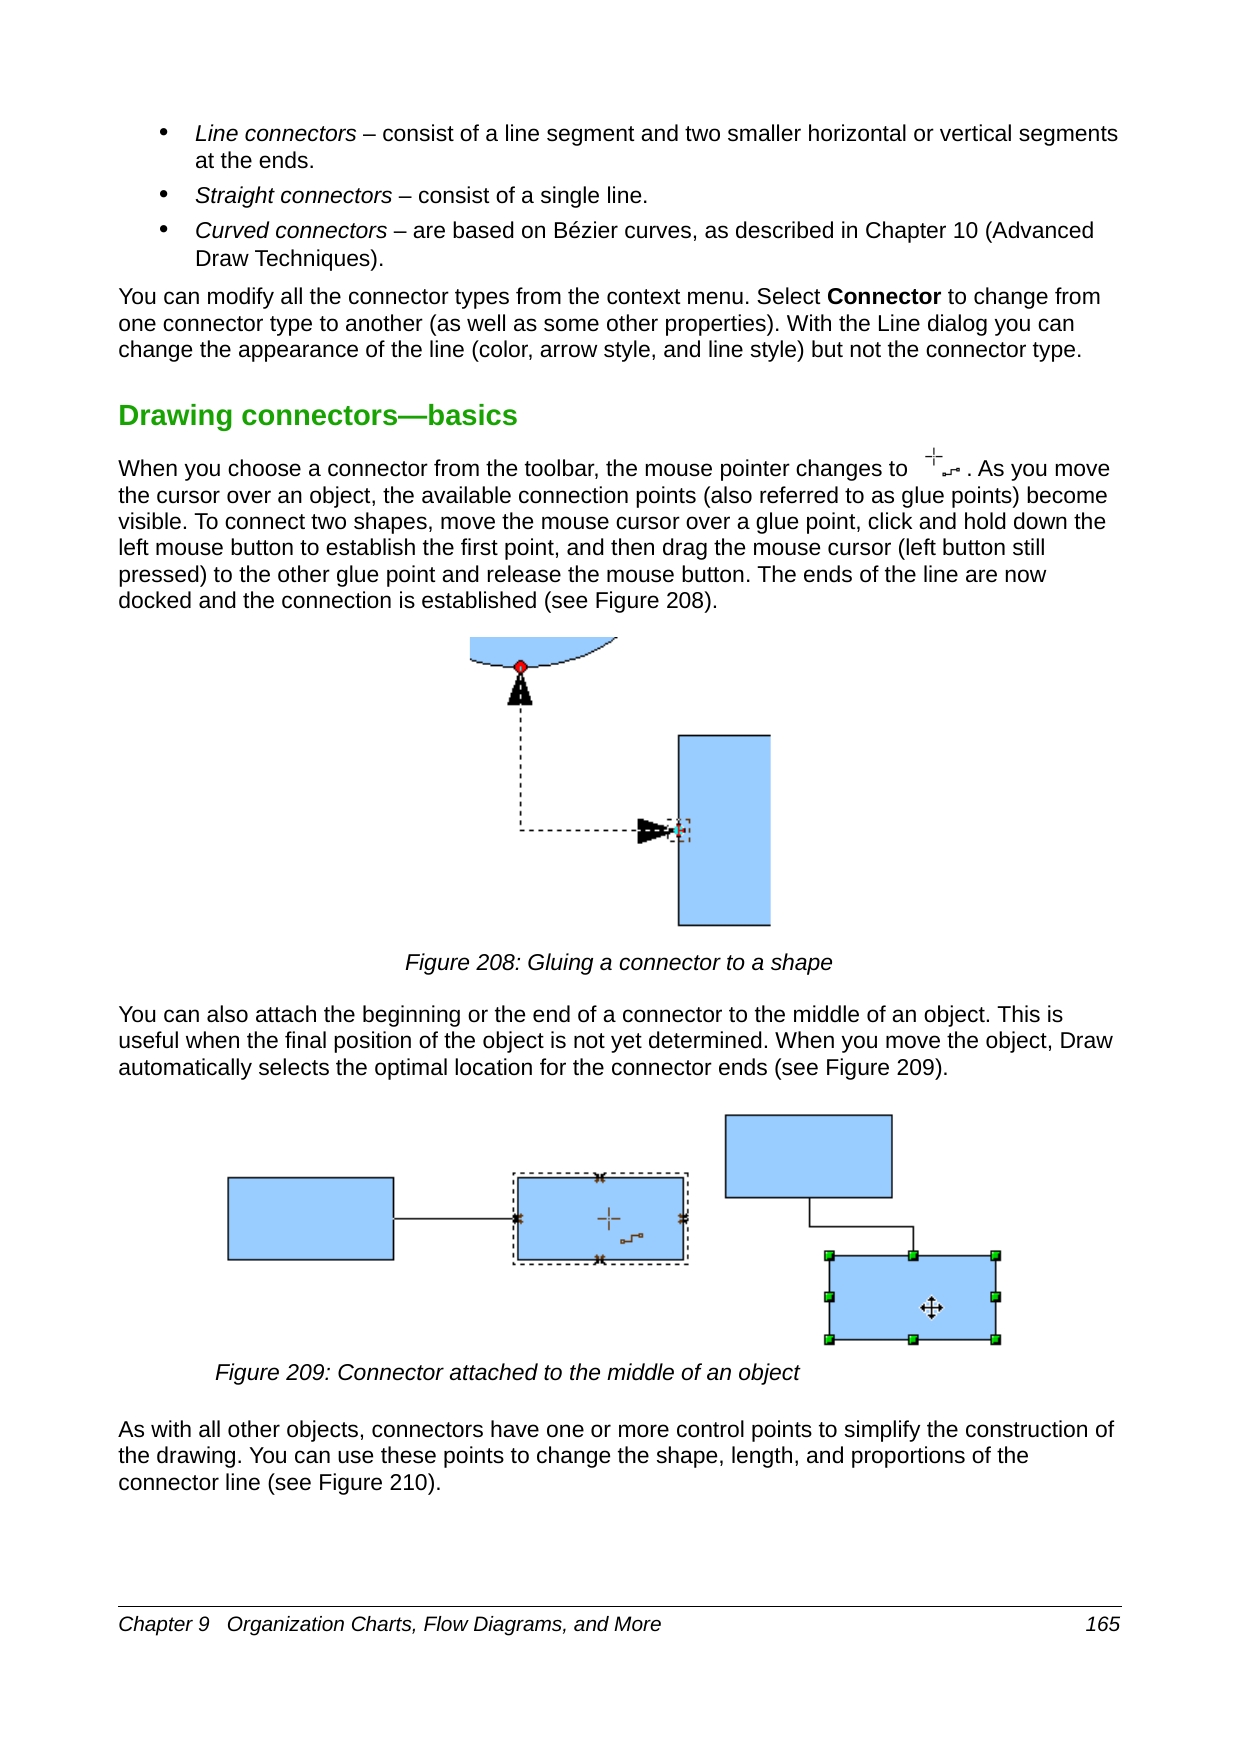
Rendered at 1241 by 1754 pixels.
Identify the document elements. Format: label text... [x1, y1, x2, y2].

list Straight connectors – consist of a single line. [156, 180, 1122, 209]
text You can modify all the connector types from the context menu. Select Connector to change from one connector type to another (as well as some other properties). With the Line dialog you can change the appearance of the line (color, arrow style, and line style) but not the connector type. [118, 283, 1122, 362]
picture [469, 637, 771, 942]
text You can also attach the beginning or the end of a connector to the middle of an object. This is useful when the final position of the object is not yet determined. When you move the object, Draw automatically selects the optimal location for the connector ends (see Figure 209). [118, 1001, 1122, 1080]
picture [713, 1105, 1012, 1353]
picture [920, 443, 967, 480]
list Line connectors – consist of a line segment and two smaller horizontal or vertical segments at the ends. [156, 118, 1122, 174]
picture [214, 1162, 701, 1273]
text As with all other objects, connectors have one or more control points to simplify the construction of the drawing. You can use these points to change the shape, length, and proportions of the connector line (see Figure 210). [118, 1416, 1122, 1495]
text Figure 208: Gluing a connector to a shape [397, 948, 843, 975]
text When you choose a connector from the toolbar, the mouse pointer changes to . As you move the cursor over an object, the available connection points (also referred to as glue points) become visible. To connect two shapes, move the mouse cursor over a glue point, click and hold down the left mouse button to establish the first point, and then drag the mouse cursor (left button still pressed) to the other glue point and release the mouse button. The ends of the line are now docked and the connection is established (see Figure 208). [118, 444, 1122, 613]
text Figure 209: Connector attached to the middle of an object [215, 1359, 1026, 1386]
subtitle Drawing connectors—basics [118, 398, 1122, 431]
list Curved connectors – are based on Bézier curves, as described in Chapter 10 (Advanced Draw Techniques). [156, 215, 1122, 271]
